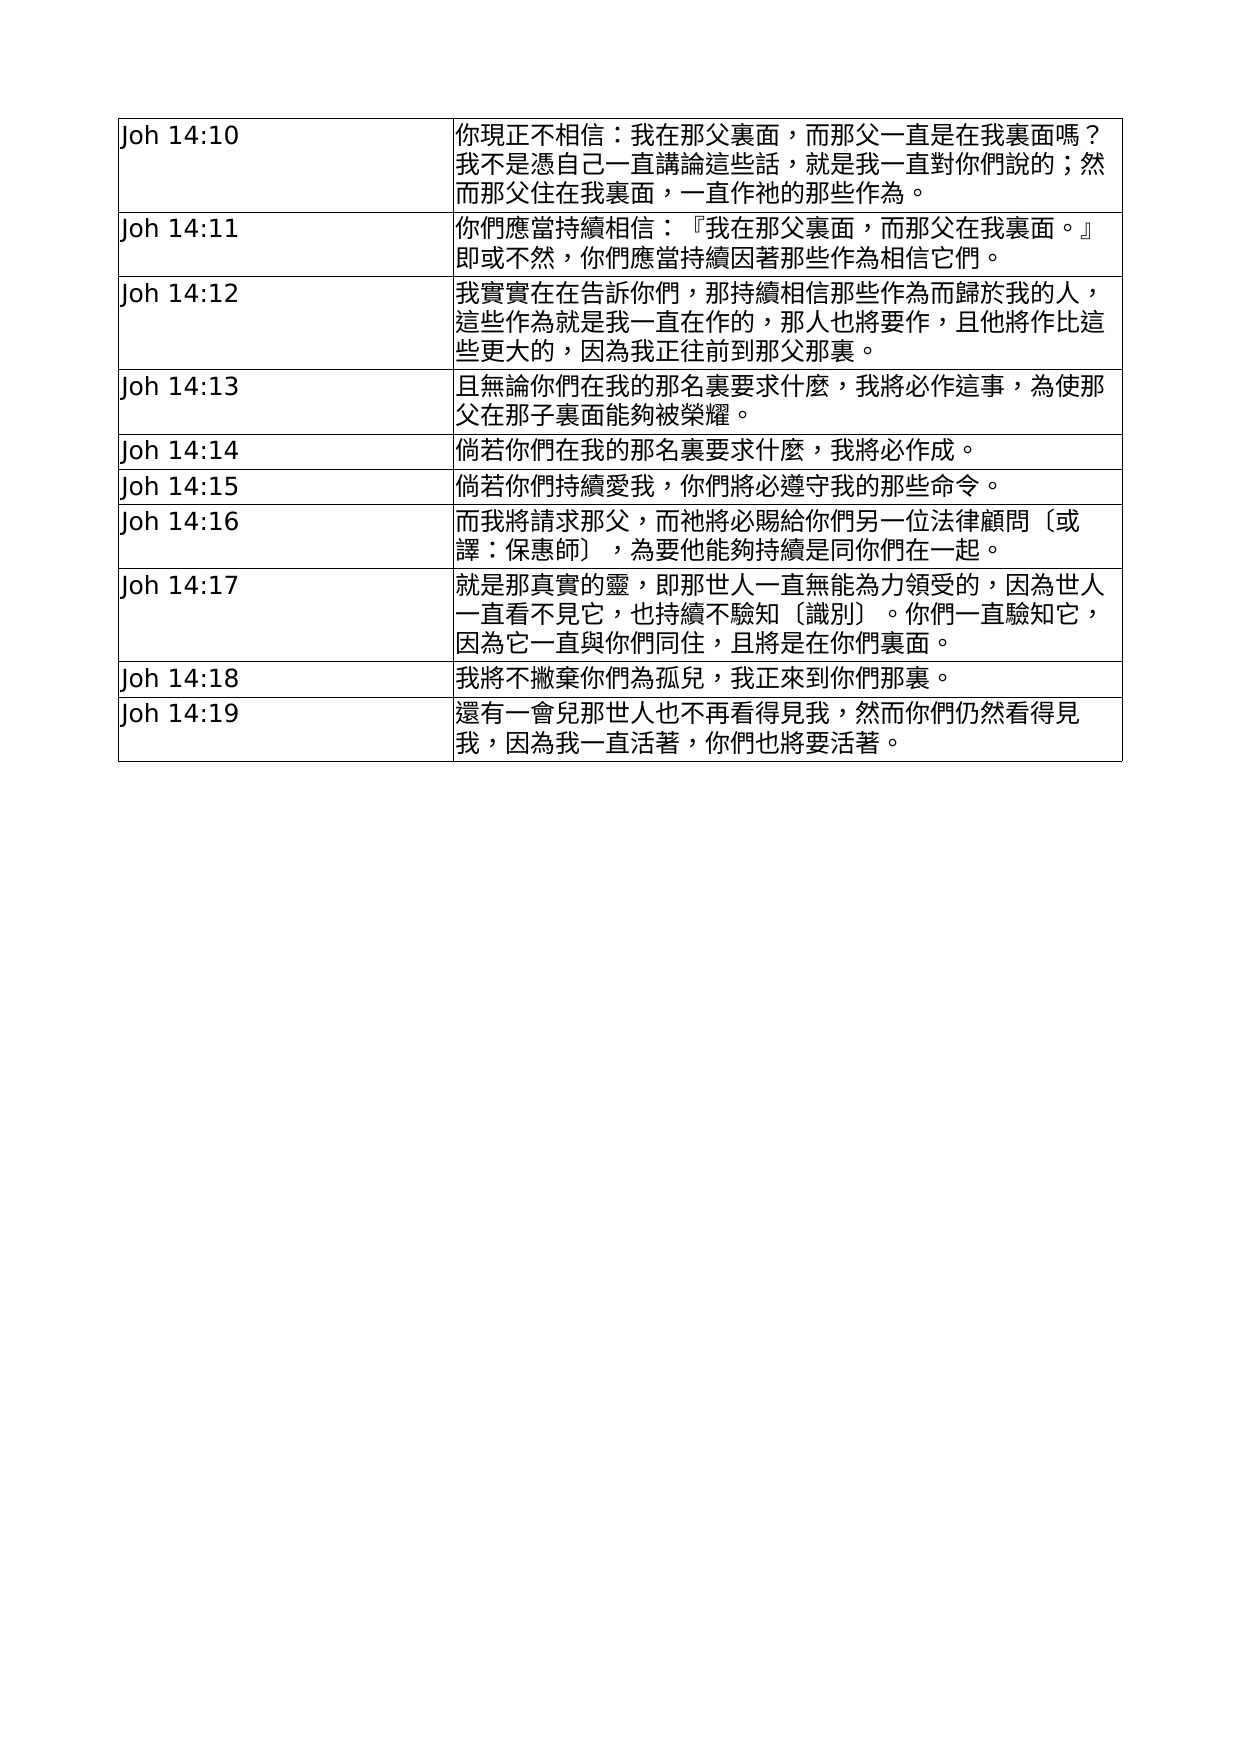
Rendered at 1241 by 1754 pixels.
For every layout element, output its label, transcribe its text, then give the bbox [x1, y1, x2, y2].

table_cell 你們應當持續相信：『我在那父裏面，而那父在我裏面。』即或不然，你們應當持續因著那些作為相信它們。 [454, 213, 1122, 276]
table_cell 且無論你們在我的那名裏要求什麼，我將必作這事，為使那父在那子裏面能夠被榮耀。 [454, 370, 1122, 433]
table_cell Joh 14:11 [119, 213, 453, 276]
table_cell Joh 14:12 [119, 277, 453, 369]
table_cell Joh 14:14 [119, 435, 453, 469]
table_cell Joh 14:16 [119, 505, 453, 568]
table_cell 就是那真實的靈，即那世人一直無能為力領受的，因為世人一直看不見它，也持續不驗知〔識別〕。你們一直驗知它，因為它一直與你們同住，且將是在你們裏面。 [454, 569, 1122, 661]
table_cell 倘若你們持續愛我，你們將必遵守我的那些命令。 [454, 470, 1122, 504]
table_cell 倘若你們在我的那名裏要求什麼，我將必作成。 [454, 435, 1122, 469]
table_cell Joh 14:15 [119, 470, 453, 504]
table_cell Joh 14:18 [119, 662, 453, 697]
table_cell 還有一會兒那世人也不再看得見我，然而你們仍然看得見我，因為我一直活著，你們也將要活著。 [454, 698, 1122, 761]
table_cell Joh 14:19 [119, 698, 453, 761]
table_cell 我實實在在告訴你們，那持續相信那些作為而歸於我的人，這些作為就是我一直在作的，那人也將要作，且他將作比這些更大的，因為我正往前到那父那裏。 [454, 277, 1122, 369]
table_cell 而我將請求那父，而祂將必賜給你們另一位法律顧問〔或譯：保惠師〕，為要他能夠持續是同你們在一起。 [454, 505, 1122, 568]
table_cell Joh 14:17 [119, 569, 453, 661]
table_cell 你現正不相信：我在那父裏面，而那父一直是在我裏面嗎？我不是憑自己一直講論這些話，就是我一直對你們說的；然而那父住在我裏面，一直作祂的那些作為。 [454, 119, 1122, 212]
table_cell Joh 14:13 [119, 370, 453, 433]
table_cell 我將不撇棄你們為孤兒，我正來到你們那裏。 [454, 662, 1122, 697]
table_cell Joh 14:10 [119, 119, 453, 212]
